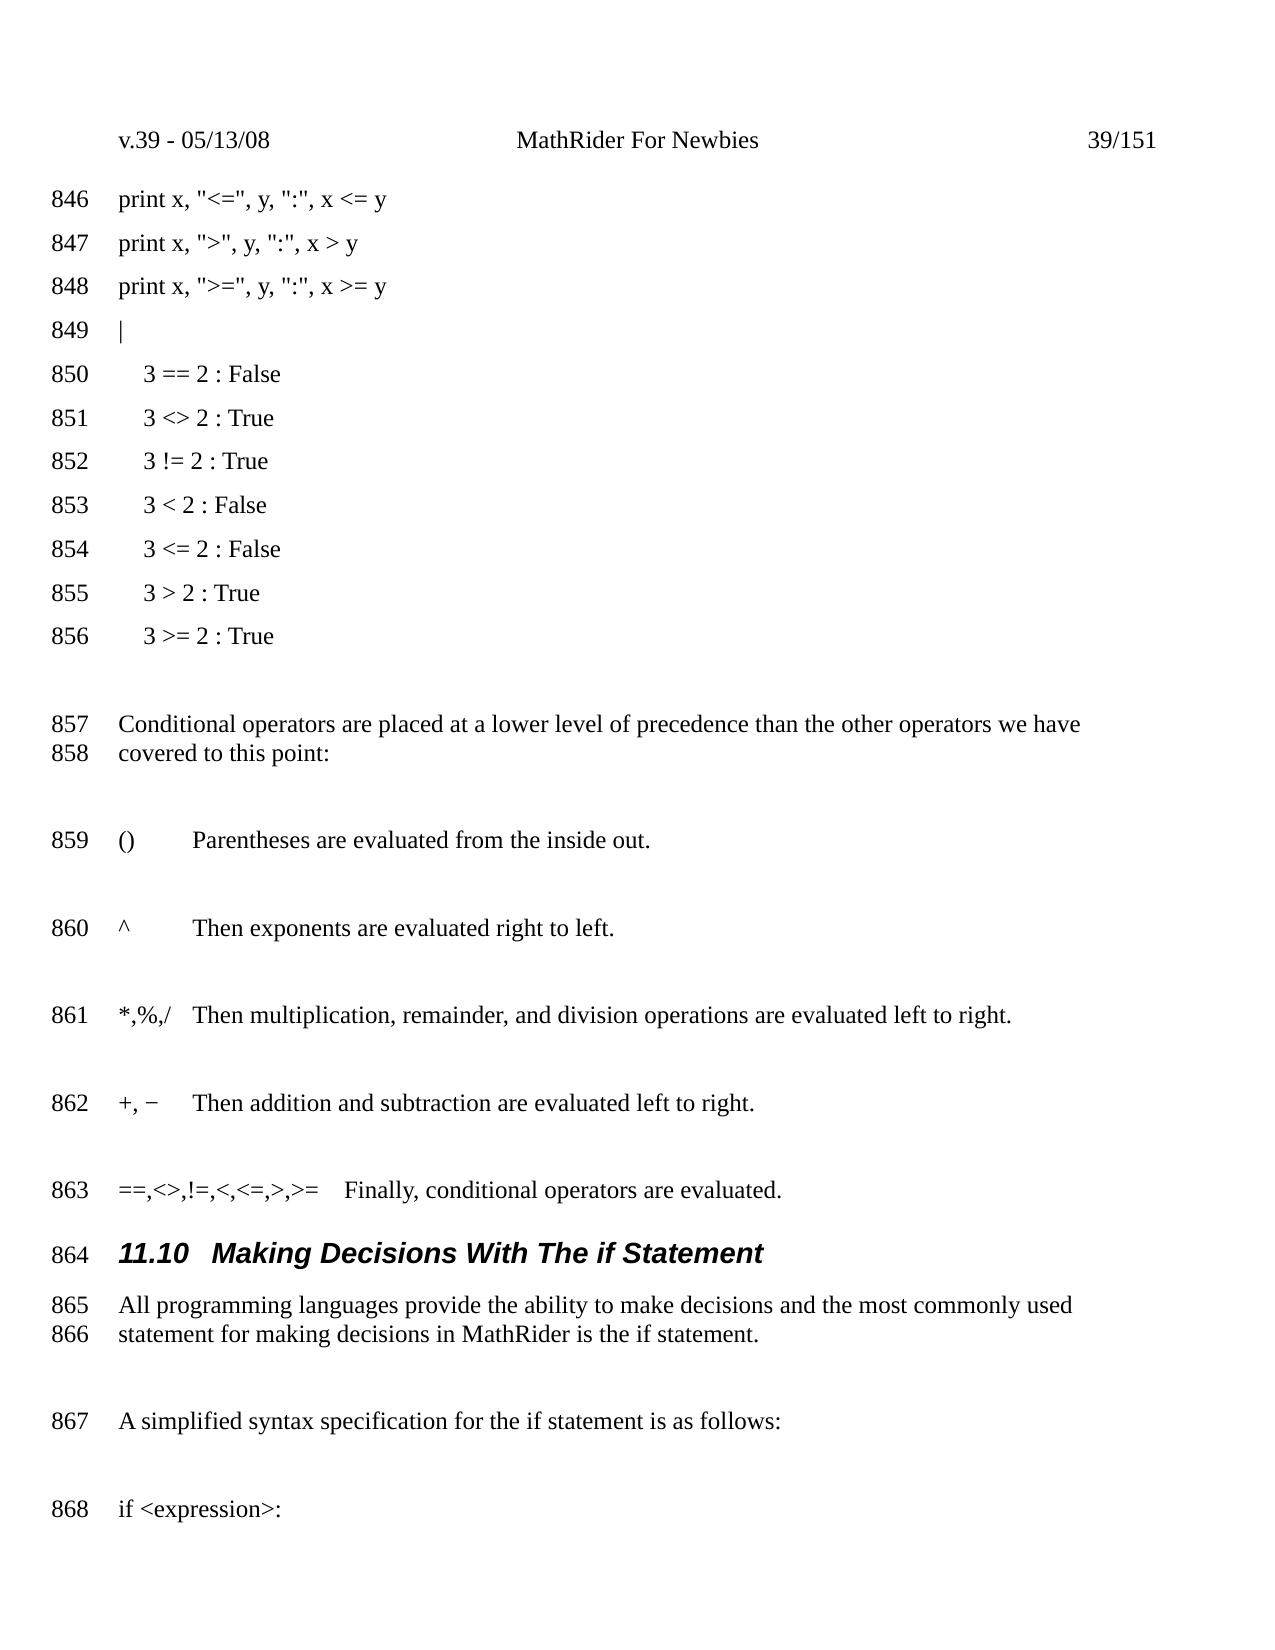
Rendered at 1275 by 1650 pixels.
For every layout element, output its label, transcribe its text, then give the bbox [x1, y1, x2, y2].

text Conditional operators are placed at a lower level of precedence than the other operators we have covered to this point: [118, 709, 1157, 766]
text print x, "<=", y, ":", x <= y [118, 184, 1157, 213]
text A simplified syntax specification for the if statement is as follows: [118, 1406, 1157, 1435]
text 3 >= 2 : True [118, 621, 1157, 650]
text *,%,/ Then multiplication, remainder, and division operations are evaluated left to right. [118, 1000, 1157, 1029]
text () Parentheses are evaluated from the inside out. [118, 825, 1157, 854]
text 3 <> 2 : True [118, 403, 1157, 431]
text ^ Then exponents are evaluated right to left. [118, 913, 1157, 941]
subtitle Making Decisions With The if Statement [118, 1236, 1157, 1270]
text print x, ">=", y, ":", x >= y [118, 271, 1157, 300]
text | [118, 315, 1157, 344]
text ==,<>,!=,<,<=,>,>= Finally, conditional operators are evaluated. [118, 1175, 1157, 1204]
text print x, ">", y, ":", x > y [118, 228, 1157, 256]
text All programming languages provide the ability to make decisions and the most commonly used statement for making decisions in MathRider is the if statement. [118, 1290, 1157, 1347]
text +, − Then addition and subtraction are evaluated left to right. [118, 1088, 1157, 1116]
text 3 > 2 : True [118, 578, 1157, 606]
text 3 < 2 : False [118, 490, 1157, 519]
text 3 <= 2 : False [118, 534, 1157, 563]
text if <expression>: [118, 1494, 1157, 1522]
text 3 == 2 : False [118, 359, 1157, 388]
text 3 != 2 : True [118, 446, 1157, 475]
